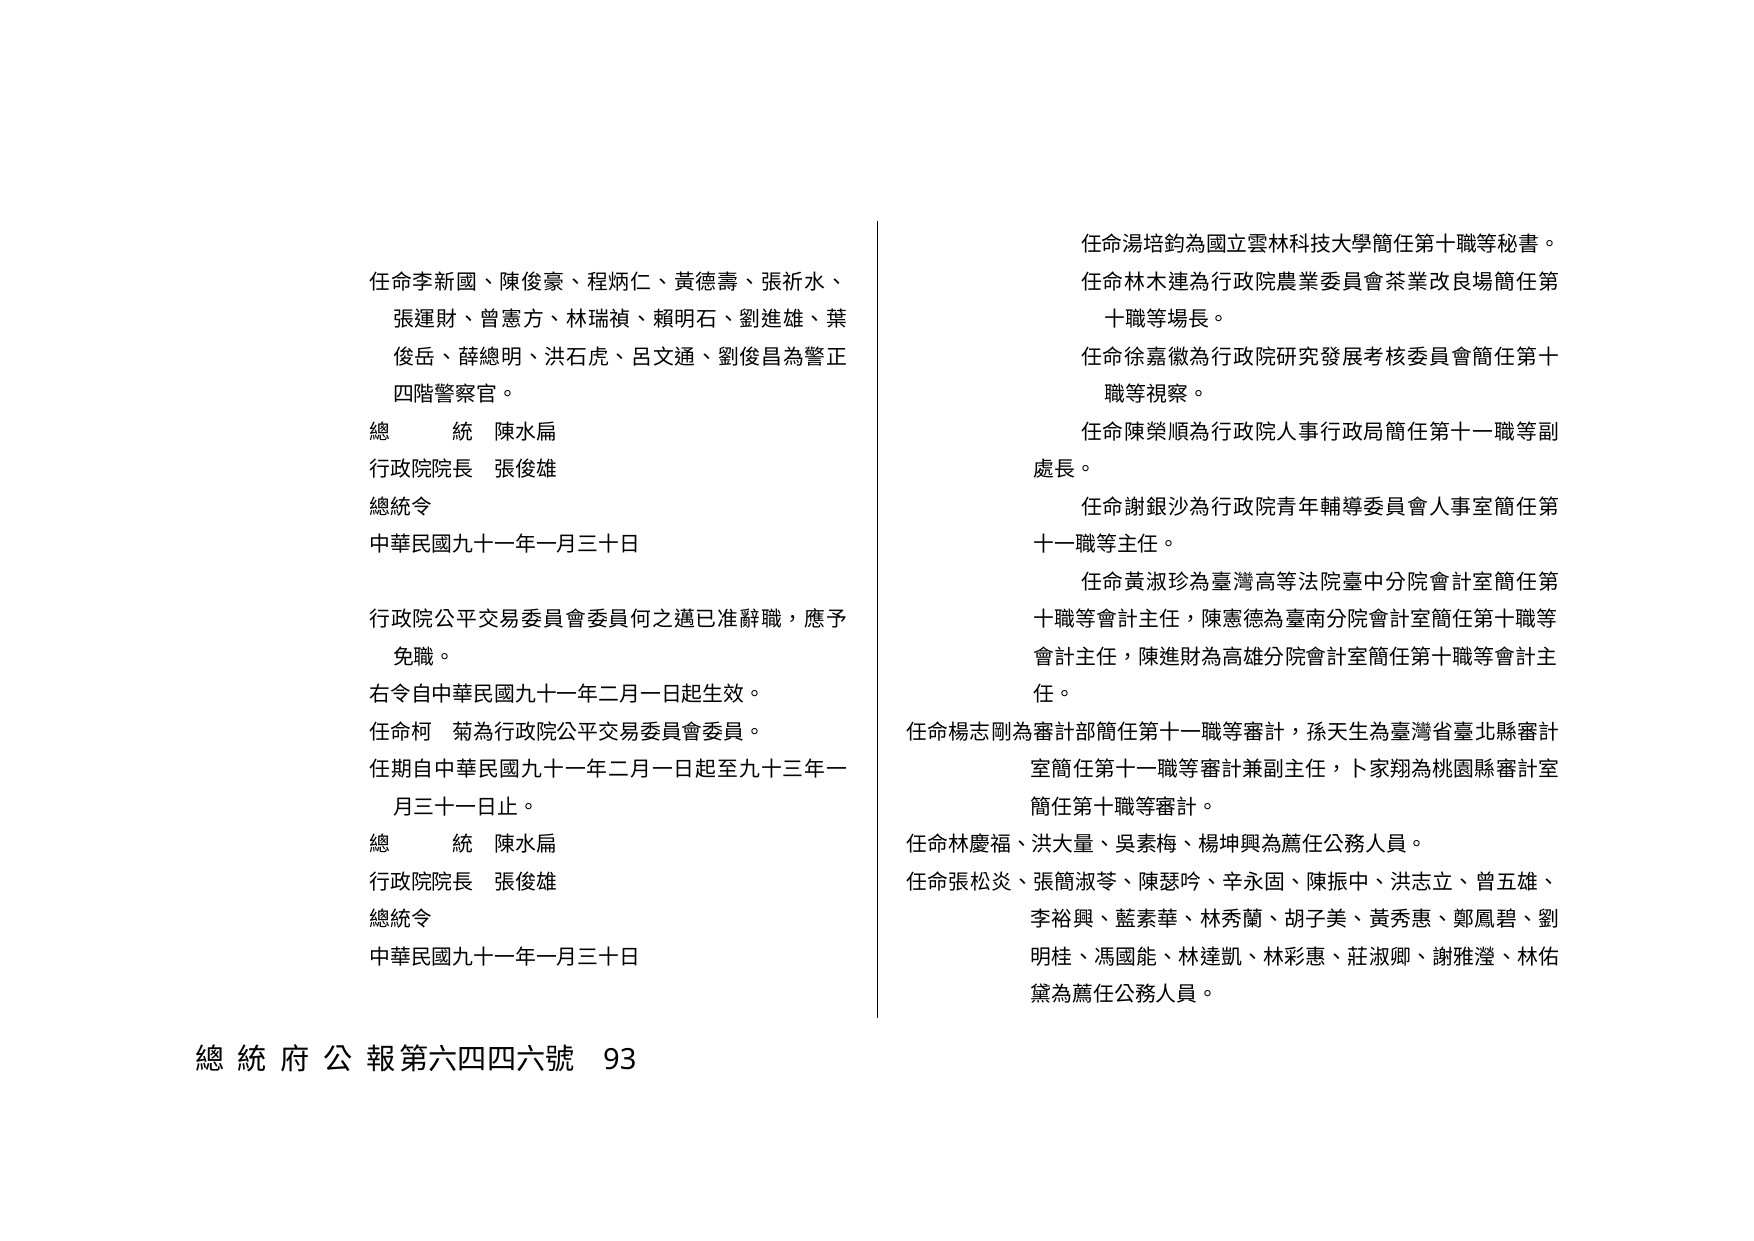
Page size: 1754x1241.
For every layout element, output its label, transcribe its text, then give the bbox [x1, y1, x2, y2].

text 總統令 [369, 897, 847, 934]
text 任命林木連為行政院農業委員會茶業改良場簡任第十職等場長。 [1081, 259, 1559, 334]
text 任命柯 菊為行政院公平交易委員會委員。 [369, 709, 847, 747]
text 任命湯培鈞為國立雲林科技大學簡任第十職等秘書。 [1081, 222, 1559, 259]
text 行政院公平交易委員會委員何之邁已准辭職，應予免職。 [369, 597, 847, 672]
text 任命謝銀沙為行政院青年輔導委員會人事室簡任第十一職等主任。 [1033, 484, 1559, 559]
text 總 統 陳水扁 [369, 822, 847, 859]
text 中華民國九十一年一月三十日 [369, 522, 847, 559]
text 任命陳榮順為行政院人事行政局簡任第十一職等副處長。 [1033, 409, 1559, 484]
text 行政院院長 張俊雄 [369, 859, 847, 897]
text 右令自中華民國九十一年二月一日起生效。 [369, 672, 847, 709]
text 任命黃淑珍為臺灣高等法院臺中分院會計室簡任第十職等會計主任，陳憲德為臺南分院會計室簡任第十職等會計主任，陳進財為高雄分院會計室簡任第十職等會計主任。 [1033, 559, 1559, 709]
text 任命張松炎、張簡淑苓、陳瑟吟、辛永固、陳振中、洪志立、曾五雄、李裕興、藍素華、林秀蘭、胡子美、黃秀惠、鄭鳳碧、劉明桂、馮國能、林達凱、林彩惠、莊淑卿、謝雅瀅、林佑黛為薦任公務人員。 [907, 859, 1559, 1009]
text 任期自中華民國九十一年二月一日起至九十三年一月三十一日止。 [369, 747, 847, 822]
text 總 統 陳水扁 [369, 409, 847, 447]
text 任命楊志剛為審計部簡任第十一職等審計，孫天生為臺灣省臺北縣審計室簡任第十一職等審計兼副主任，卜家翔為桃園縣審計室簡任第十職等審計。 [907, 709, 1559, 822]
text 中華民國九十一年一月三十日 [369, 934, 847, 972]
text 任命徐嘉徽為行政院研究發展考核委員會簡任第十職等視察。 [1081, 334, 1559, 409]
text 行政院院長 張俊雄 [369, 447, 847, 484]
text 任命李新國、陳俊豪、程炳仁、黃德壽、張祈水、張運財、曾憲方、林瑞禎、賴明石、劉進雄、葉俊岳、薛總明、洪石虎、呂文通、劉俊昌為警正四階警察官。 [369, 259, 847, 409]
text 總統令 [369, 484, 847, 522]
text 任命林慶福、洪大量、吳素梅、楊坤興為薦任公務人員。 [907, 822, 1559, 859]
